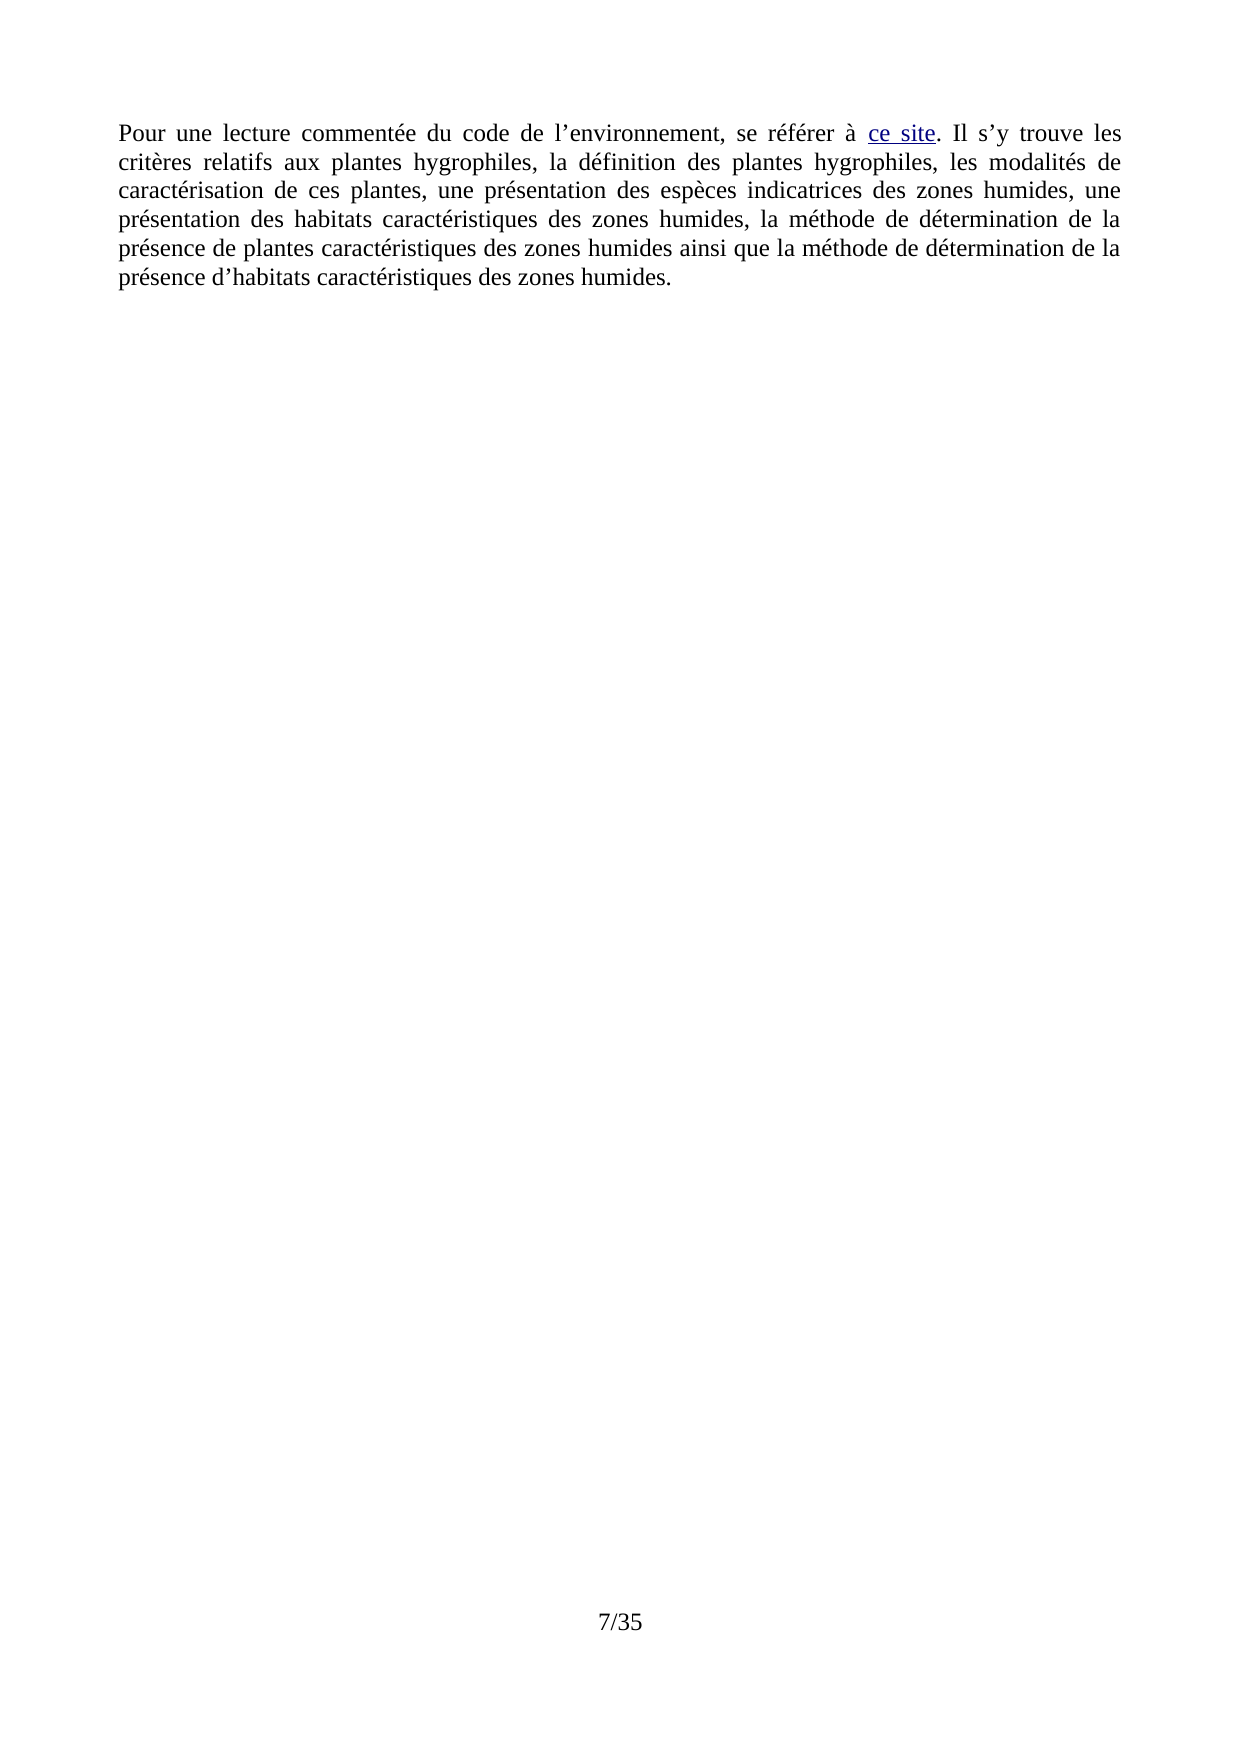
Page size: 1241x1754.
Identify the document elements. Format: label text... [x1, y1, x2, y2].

text Pour une lecture commentée du code de l’environnement, se référer à ce site. Il s’y trouve les critères relatifs aux plantes hygrophiles, la définition des plantes hygrophiles, les modalités de caractérisation de ces plantes, une présentation des espèces indicatrices des zones humides, une présentation des habitats caractéristiques des zones humides, la méthode de détermination de la présence de plantes caractéristiques des zones humides ainsi que la méthode de détermination de la présence d’habitats caractéristiques des zones humides. [118, 118, 1122, 291]
